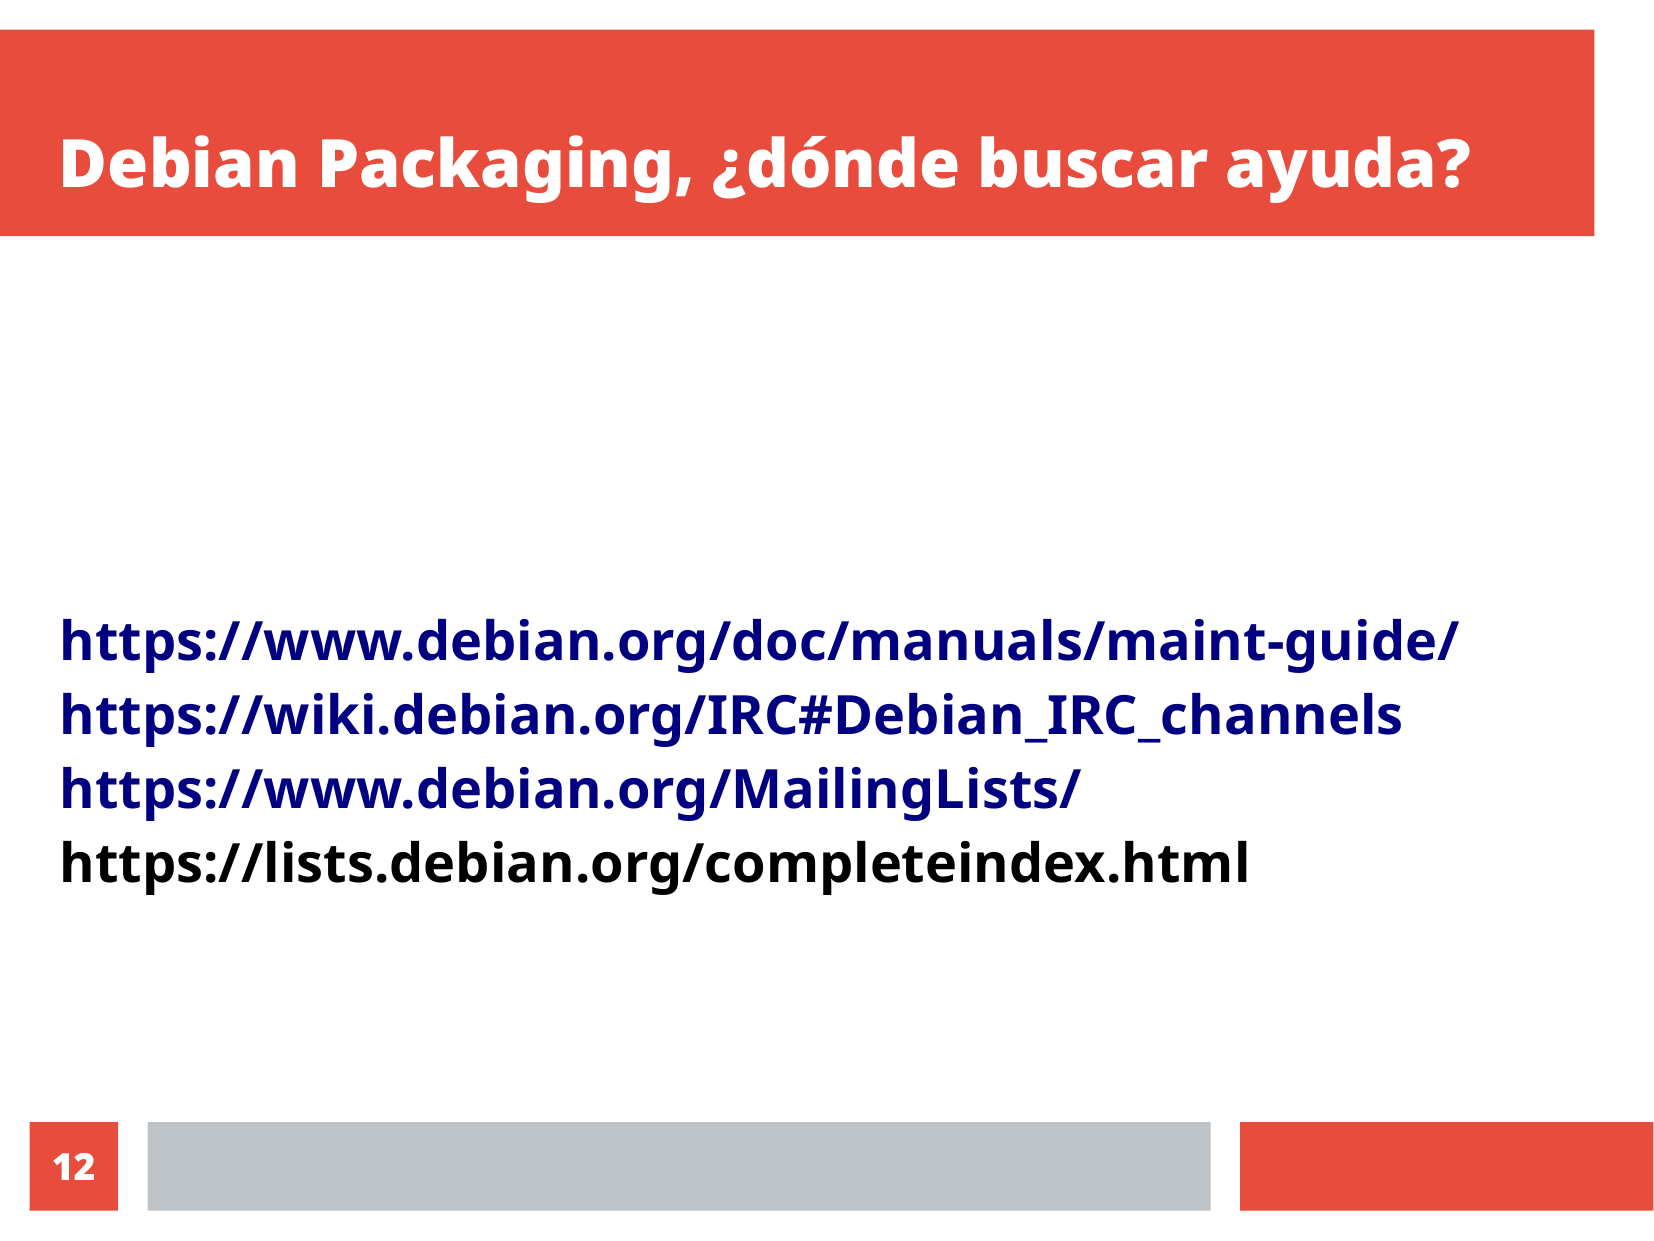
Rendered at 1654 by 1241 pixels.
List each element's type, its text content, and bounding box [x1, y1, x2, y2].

title Debian Packaging, ¿dónde buscar ayuda? [59, 59, 1595, 207]
text_box https://www.debian.org/doc/manuals/maint-guide/ https://wiki.debian.org/IRC#Debian_IRC_channels https://www.debian.org/MailingLists/ https://lists.debian.org/completeindex.html [45, 595, 1636, 926]
